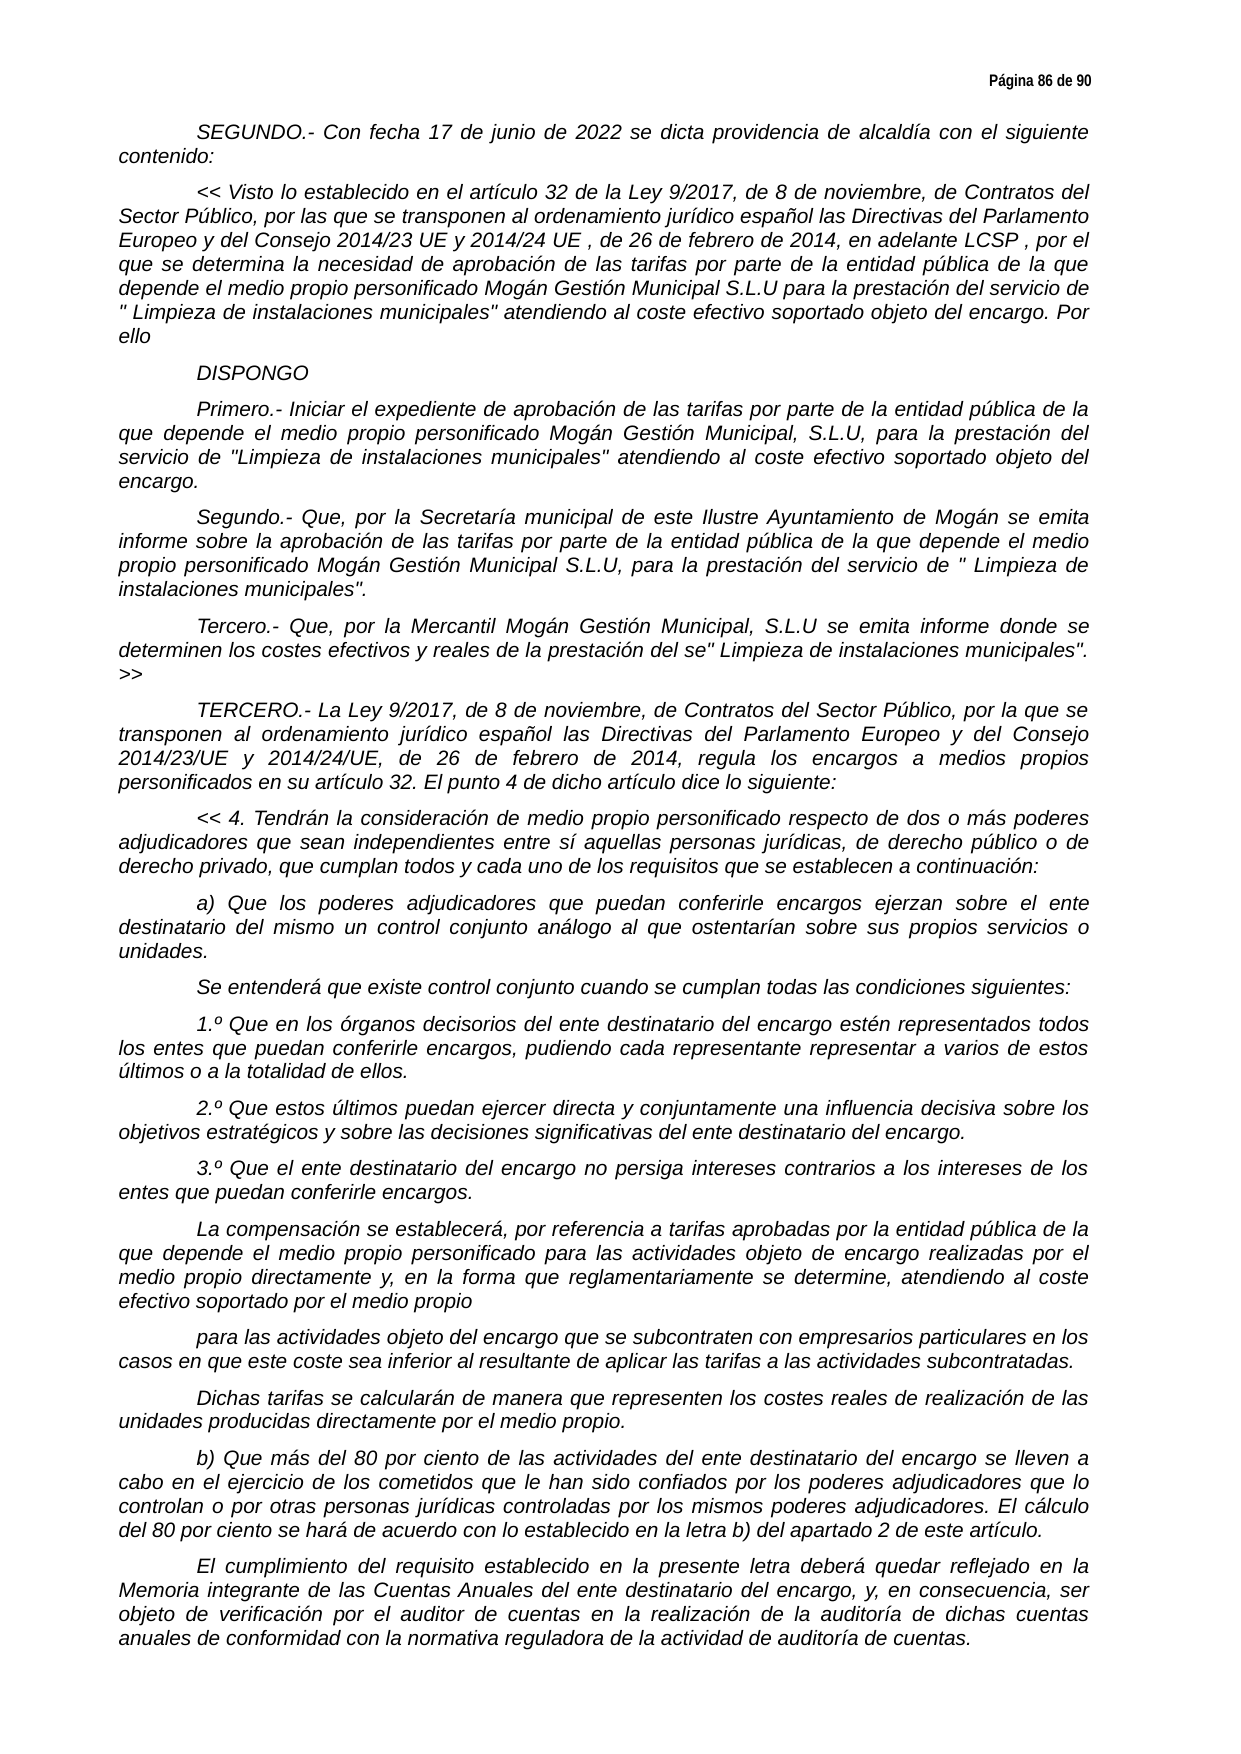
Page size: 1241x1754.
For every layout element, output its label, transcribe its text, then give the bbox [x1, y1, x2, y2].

text Se entenderá que existe control conjunto cuando se cumplan todas las condiciones siguientes: [118, 975, 1092, 999]
text 2.º Que estos últimos puedan ejercer directa y conjuntamente una influencia decisiva sobre los objetivos estratégicos y sobre las decisiones significativas del ente destinatario del encargo. [118, 1096, 1092, 1144]
text b) Que más del 80 por ciento de las actividades del ente destinatario del encargo se lleven a cabo en el ejercicio de los cometidos que le han sido confiados por los poderes adjudicadores que lo controlan o por otras personas jurídicas controladas por los mismos poderes adjudicadores. El cálculo del 80 por ciento se hará de acuerdo con lo establecido en la letra b) del apartado 2 de este artículo. [118, 1446, 1092, 1542]
text Dichas tarifas se calcularán de manera que representen los costes reales de realización de las unidades producidas directamente por el medio propio. [118, 1385, 1092, 1433]
text 1.º Que en los órganos decisorios del ente destinatario del encargo estén representados todos los entes que puedan conferirle encargos, pudiendo cada representante representar a varios de estos últimos o a la totalidad de ellos. [118, 1011, 1092, 1083]
text << Visto lo establecido en el artículo 32 de la Ley 9/2017, de 8 de noviembre, de Contratos del Sector Público, por las que se transponen al ordenamiento jurídico español las Directivas del Parlamento Europeo y del Consejo 2014/23 UE y 2014/24 UE , de 26 de febrero de 2014, en adelante LCSP , por el que se determina la necesidad de aprobación de las tarifas por parte de la entidad pública de la que depende el medio propio personificado Mogán Gestión Municipal S.L.U para la prestación del servicio de " Limpieza de instalaciones municipales" atendiendo al coste efectivo soportado objeto del encargo. Por ello [118, 180, 1092, 348]
text TERCERO.- La Ley 9/2017, de 8 de noviembre, de Contratos del Sector Público, por la que se transponen al ordenamiento jurídico español las Directivas del Parlamento Europeo y del Consejo 2014/23/UE y 2014/24/UE, de 26 de febrero de 2014, regula los encargos a medios propios personificados en su artículo 32. El punto 4 de dicho artículo dice lo siguiente: [118, 698, 1092, 794]
text << 4. Tendrán la consideración de medio propio personificado respecto de dos o más poderes adjudicadores que sean independientes entre sí aquellas personas jurídicas, de derecho público o de derecho privado, que cumplan todos y cada uno de los requisitos que se establecen a continuación: [118, 806, 1092, 878]
text El cumplimiento del requisito establecido en la presente letra deberá quedar reflejado en la Memoria integrante de las Cuentas Anuales del ente destinatario del encargo, y, en consecuencia, ser objeto de verificación por el auditor de cuentas en la realización de la auditoría de dichas cuentas anuales de conformidad con la normativa reguladora de la actividad de auditoría de cuentas. [118, 1554, 1092, 1650]
text Tercero.- Que, por la Mercantil Mogán Gestión Municipal, S.L.U se emita informe donde se determinen los costes efectivos y reales de la prestación del se" Limpieza de instalaciones municipales". >> [118, 613, 1092, 685]
text Segundo.- Que, por la Secretaría municipal de este Ilustre Ayuntamiento de Mogán se emita informe sobre la aprobación de las tarifas por parte de la entidad pública de la que depende el medio propio personificado Mogán Gestión Municipal S.L.U, para la prestación del servicio de " Limpieza de instalaciones municipales". [118, 505, 1092, 601]
text La compensación se establecerá, por referencia a tarifas aprobadas por la entidad pública de la que depende el medio propio personificado para las actividades objeto de encargo realizadas por el medio propio directamente y, en la forma que reglamentariamente se determine, atendiendo al coste efectivo soportado por el medio propio [118, 1217, 1092, 1312]
text SEGUNDO.- Con fecha 17 de junio de 2022 se dicta providencia de alcaldía con el siguiente contenido: [118, 120, 1092, 168]
text Primero.- Iniciar el expediente de aprobación de las tarifas por parte de la entidad pública de la que depende el medio propio personificado Mogán Gestión Municipal, S.L.U, para la prestación del servicio de "Limpieza de instalaciones municipales" atendiendo al coste efectivo soportado objeto del encargo. [118, 397, 1092, 493]
text DISPONGO [118, 360, 1092, 384]
text 3.º Que el ente destinatario del encargo no persiga intereses contrarios a los intereses de los entes que puedan conferirle encargos. [118, 1156, 1092, 1204]
text a) Que los poderes adjudicadores que puedan conferirle encargos ejerzan sobre el ente destinatario del mismo un control conjunto análogo al que ostentarían sobre sus propios servicios o unidades. [118, 891, 1092, 962]
text para las actividades objeto del encargo que se subcontraten con empresarios particulares en los casos en que este coste sea inferior al resultante de aplicar las tarifas a las actividades subcontratadas. [118, 1325, 1092, 1373]
